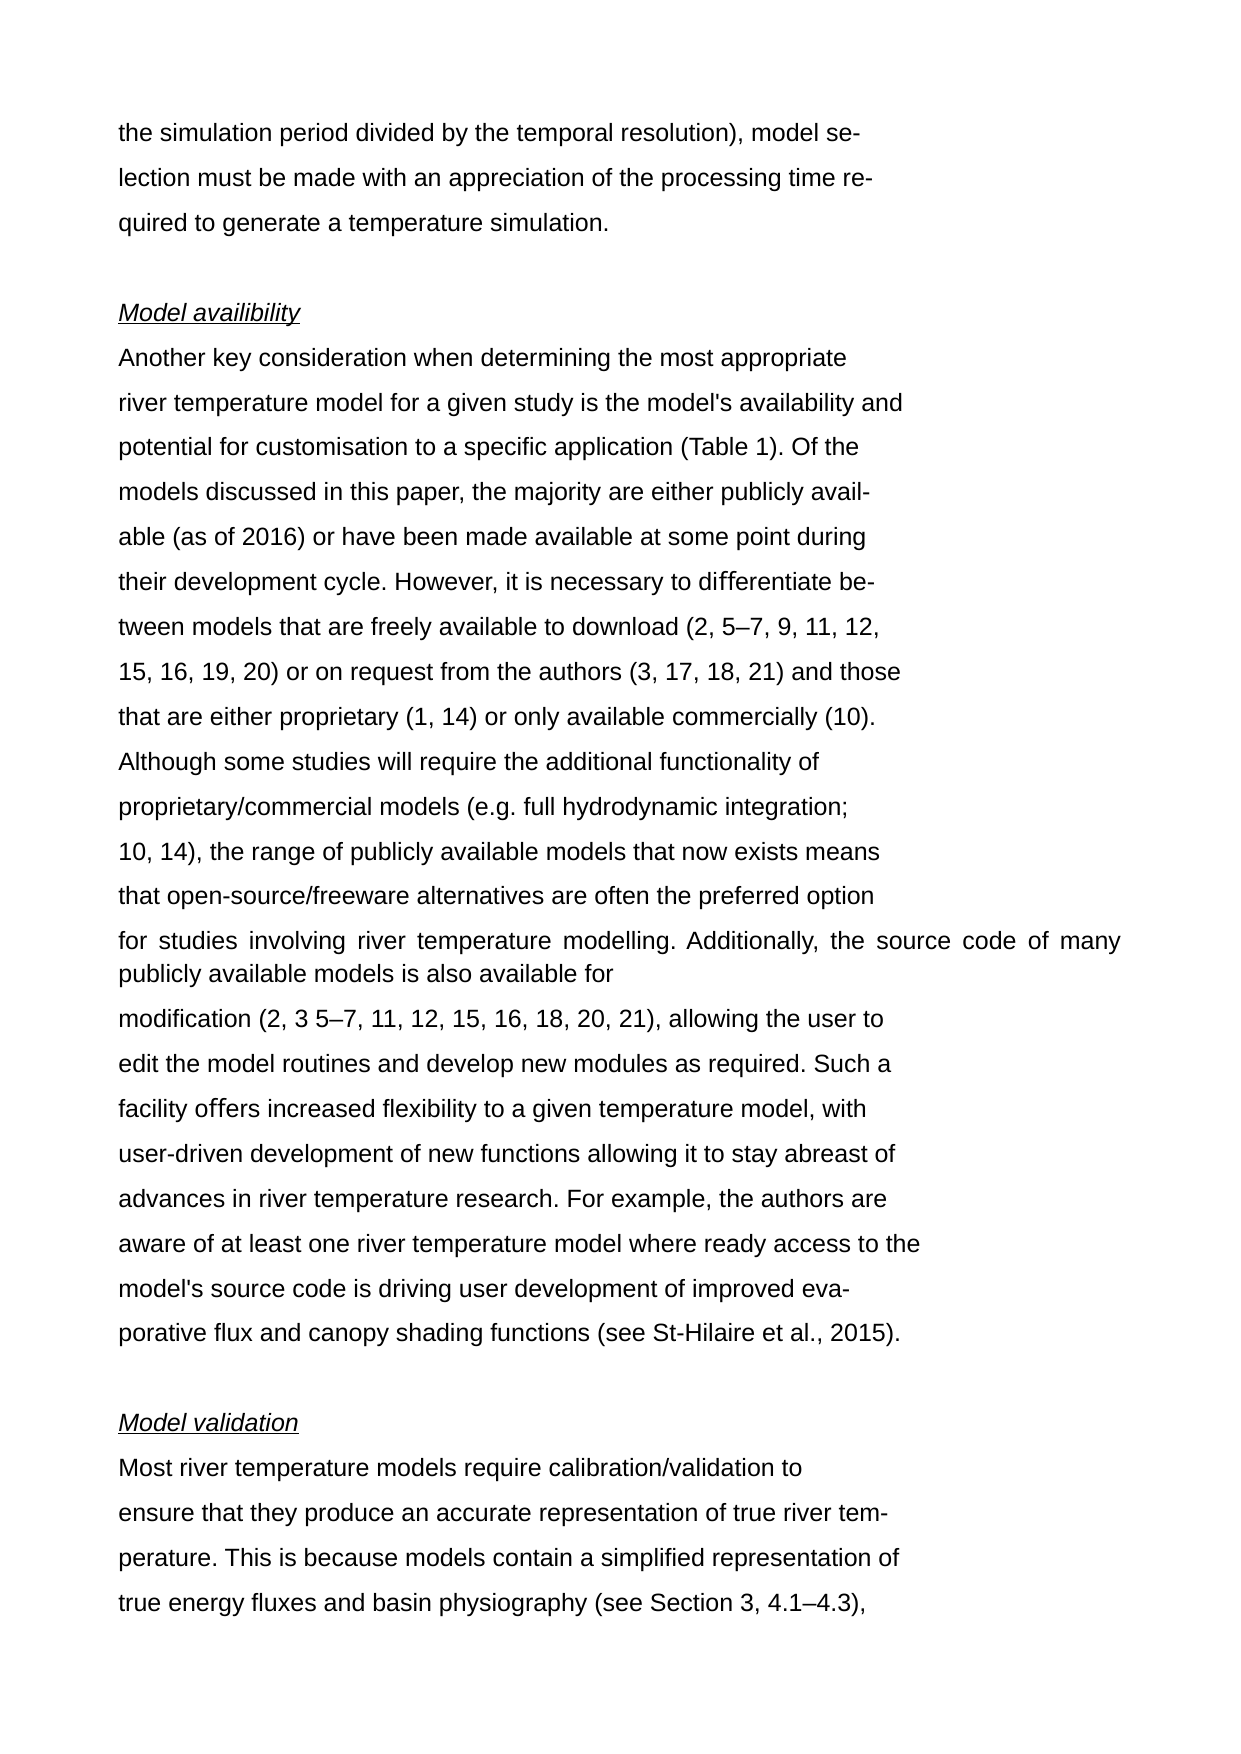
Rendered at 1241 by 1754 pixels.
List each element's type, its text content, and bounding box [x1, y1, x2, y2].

text perature. This is because models contain a simpliﬁed representation of [118, 1543, 1122, 1572]
text the simulation period divided by the temporal resolution), model se- [118, 118, 1122, 147]
text potential for customisation to a speciﬁc application (Table 1). Of the [118, 432, 1122, 461]
text porative ﬂux and canopy shading functions (see St-Hilaire et al., 2015). [118, 1318, 1122, 1347]
text quired to generate a temperature simulation. [118, 208, 1122, 237]
text river temperature model for a given study is the model's availability and [118, 387, 1122, 416]
text model's source code is driving user development of improved eva- [118, 1273, 1122, 1302]
text user-driven development of new functions allowing it to stay abreast of [118, 1139, 1122, 1168]
text advances in river temperature research. For example, the authors are [118, 1184, 1122, 1212]
text Although some studies will require the additional functionality of [118, 747, 1122, 775]
text Most river temperature models require calibration/validation to [118, 1453, 1122, 1482]
text Another key consideration when determining the most appropriate [118, 343, 1122, 371]
text facility oﬀers increased ﬂexibility to a given temperature model, with [118, 1094, 1122, 1123]
text that open-source/freeware alternatives are often the preferred option [118, 881, 1122, 910]
text Model availibility [118, 298, 1122, 326]
text edit the model routines and develop new modules as required. Such a [118, 1049, 1122, 1078]
text ensure that they produce an accurate representation of true river tem- [118, 1498, 1122, 1527]
text their development cycle. However, it is necessary to diﬀerentiate be- [118, 567, 1122, 596]
text proprietary/commercial models (e.g. full hydrodynamic integration; [118, 792, 1122, 820]
text able (as of 2016) or have been made available at some point during [118, 522, 1122, 551]
text Model validation [118, 1408, 1122, 1437]
text that are either proprietary (1, 14) or only available commercially (10). [118, 702, 1122, 731]
text tween models that are freely available to download (2, 5–7, 9, 11, 12, [118, 612, 1122, 641]
text 10, 14), the range of publicly available models that now exists means [118, 836, 1122, 865]
text models discussed in this paper, the majority are either publicly avail- [118, 477, 1122, 506]
text lection must be made with an appreciation of the processing time re- [118, 163, 1122, 192]
text true energy ﬂuxes and basin physiography (see Section 3, 4.1–4.3), [118, 1588, 1122, 1617]
text 15, 16, 19, 20) or on request from the authors (3, 17, 18, 21) and those [118, 657, 1122, 686]
text for studies involving river temperature modelling. Additionally, the source code of many publicly available models is also available for [118, 926, 1122, 988]
text modiﬁcation (2, 3 5–7, 11, 12, 15, 16, 18, 20, 21), allowing the user to [118, 1004, 1122, 1033]
text aware of at least one river temperature model where ready access to the [118, 1229, 1122, 1257]
